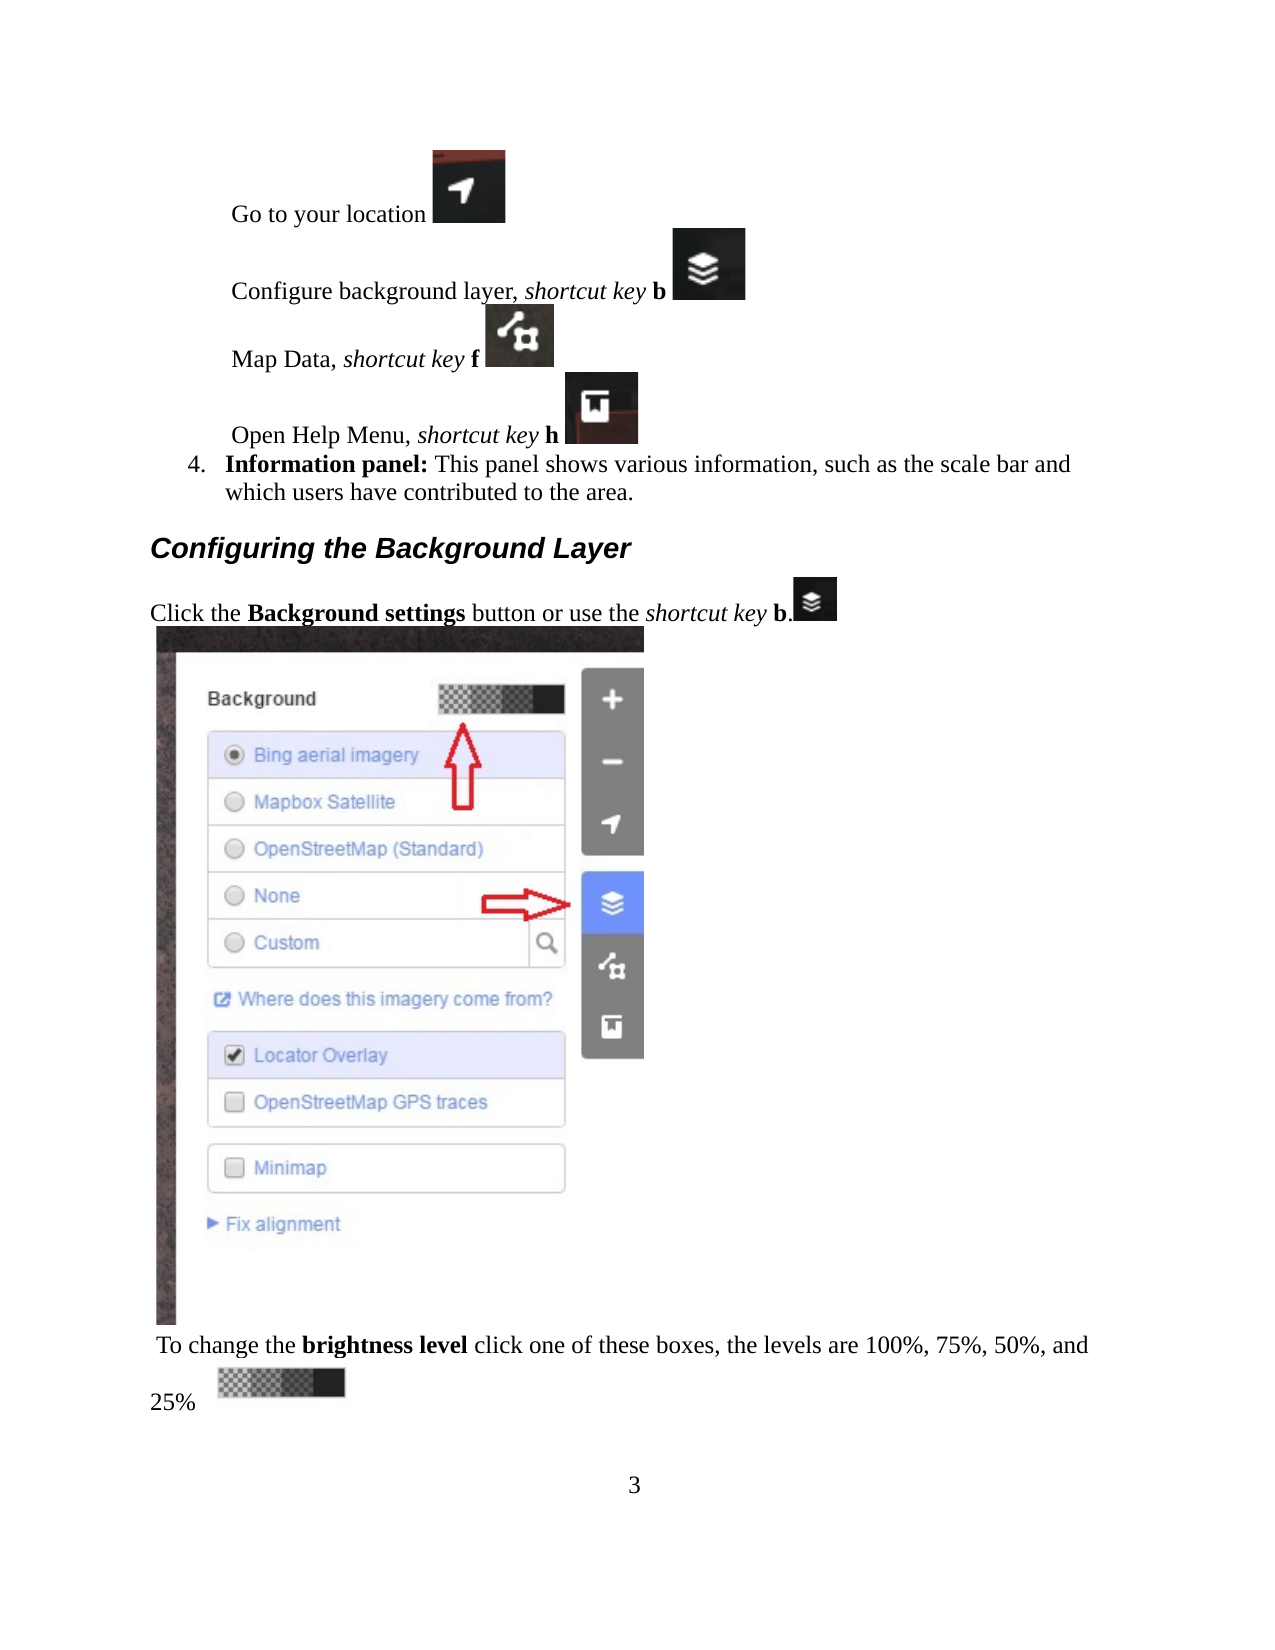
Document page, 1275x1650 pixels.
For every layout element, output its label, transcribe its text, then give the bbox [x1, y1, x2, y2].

list - Go to your location Configure background layer, shortcut key b Map Data, shortcut key f Open Help Menu, shortcut key h [187, 150, 1125, 449]
picture [793, 577, 837, 621]
picture [202, 1358, 359, 1411]
picture [485, 304, 554, 367]
picture [432, 150, 506, 223]
picture [156, 626, 644, 1325]
picture [672, 228, 746, 300]
subtitle Configuring the Background Layer [150, 531, 1125, 565]
text Click the Background settings button or use the shortcut key b. To change the brightness level click one of these boxes, the levels are 100%, 75%, 50%, and 25% [150, 577, 1125, 1416]
list Information panel: This panel shows various information, such as the scale bar and which users have contributed to the area. [187, 449, 1125, 506]
picture [565, 372, 639, 444]
